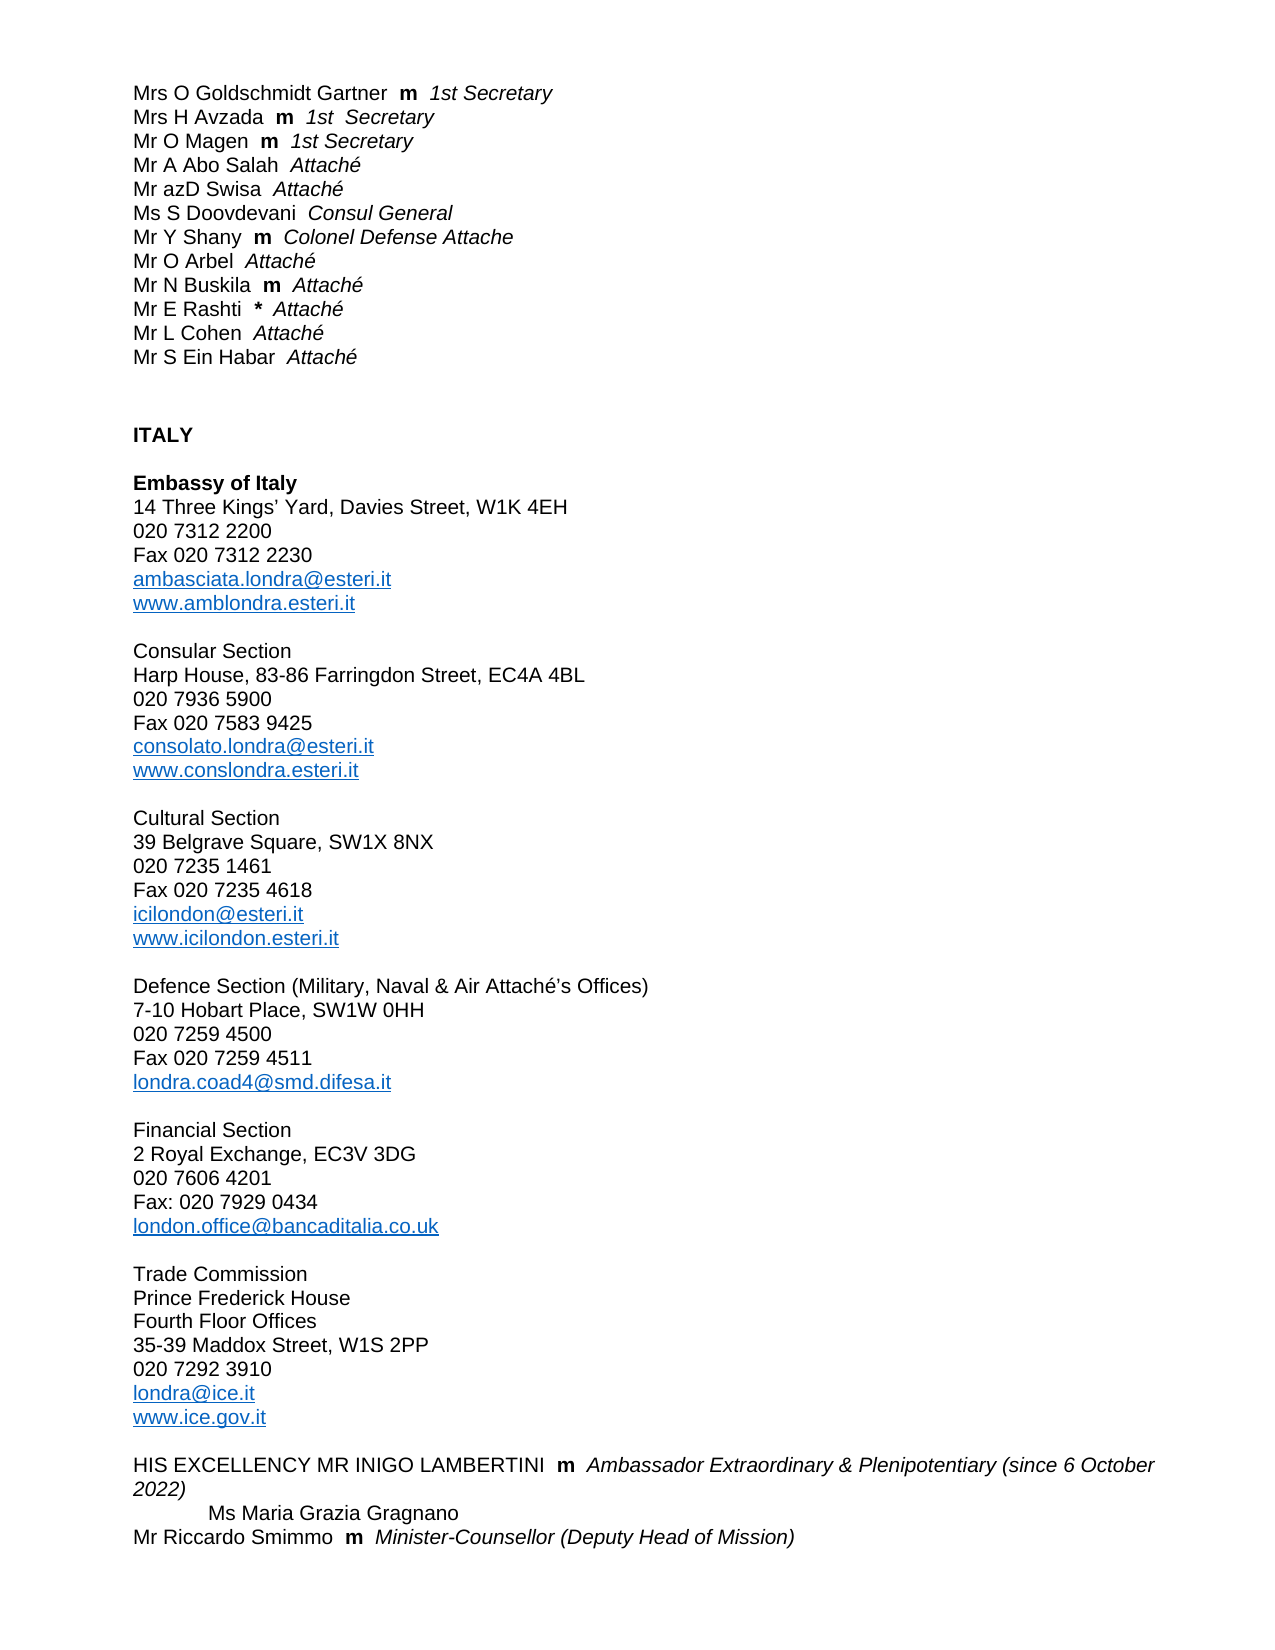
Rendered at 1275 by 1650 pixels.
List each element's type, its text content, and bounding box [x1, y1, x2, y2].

text Embassy of Italy [133, 471, 1181, 495]
text ambasciata.londra@esteri.it [133, 567, 1181, 591]
text 2 Royal Exchange, EC3V 3DG [133, 1142, 1181, 1166]
text icilondon@esteri.it [133, 902, 1181, 926]
text londra.coad4@smd.difesa.it [133, 1070, 1181, 1094]
text Financial Section [133, 1118, 1181, 1142]
text Prince Frederick House [133, 1285, 1181, 1309]
text 020 7606 4201 [133, 1166, 1181, 1189]
text Mr Y Shany m Colonel Defense Attache [133, 225, 1181, 249]
text Mr O Arbel Attaché [133, 249, 1181, 273]
text 020 7292 3910 [133, 1357, 1181, 1381]
text Fax 020 7235 4618 [133, 878, 1181, 902]
text Mrs O Goldschmidt Gartner m 1st Secretary [133, 81, 1181, 105]
text 020 7235 1461 [133, 854, 1181, 878]
text Fourth Floor Offices [133, 1309, 1181, 1333]
text www.ice.gov.it [133, 1405, 1181, 1429]
text Mrs H Avzada m 1st Secretary [133, 105, 1181, 129]
text www.amblondra.esteri.it [133, 591, 1181, 614]
text Fax 020 7259 4511 [133, 1046, 1181, 1070]
text 020 7312 2200 [133, 519, 1181, 543]
text Defence Section (Military, Naval & Air Attaché’s Offices) [133, 974, 1181, 998]
text londra@ice.it [133, 1381, 1181, 1405]
text Fax 020 7312 2230 [133, 543, 1181, 567]
text Ms S Doovdevani Consul General [133, 201, 1181, 225]
text consolato.londra@esteri.it [133, 734, 1181, 758]
text Ms Maria Grazia Gragnano [133, 1501, 1181, 1525]
text Mr E Rashti * Attaché [133, 297, 1181, 321]
text www.conslondra.esteri.it [133, 758, 1181, 782]
text 35-39 Maddox Street, W1S 2PP [133, 1333, 1181, 1357]
text www.icilondon.esteri.it [133, 926, 1181, 950]
text Fax 020 7583 9425 [133, 710, 1181, 734]
text 7-10 Hobart Place, SW1W 0HH [133, 998, 1181, 1022]
text Mr L Cohen Attaché [133, 321, 1181, 344]
text Harp House, 83-86 Farringdon Street, EC4A 4BL [133, 662, 1181, 686]
text 020 7259 4500 [133, 1022, 1181, 1046]
text Mr S Ein Habar Attaché [133, 344, 1181, 368]
text Cultural Section [133, 806, 1181, 830]
text Consular Section [133, 638, 1181, 662]
text 14 Three Kings’ Yard, Davies Street, W1K 4EH [133, 495, 1181, 519]
text Mr N Buskila m Attaché [133, 273, 1181, 297]
text Mr azD Swisa Attaché [133, 177, 1181, 201]
text Trade Commission [133, 1261, 1181, 1285]
text Mr O Magen m 1st Secretary [133, 129, 1181, 153]
text Fax: 020 7929 0434 [133, 1189, 1181, 1213]
text ITALY [133, 423, 1181, 447]
text Mr A Abo Salah Attaché [133, 153, 1181, 177]
text 39 Belgrave Square, SW1X 8NX [133, 830, 1181, 854]
text Mr Riccardo Smimmo m Minister-Counsellor (Deputy Head of Mission) [133, 1525, 1181, 1549]
text london.office@bancaditalia.co.uk [133, 1213, 1181, 1237]
text HIS EXCELLENCY MR INIGO LAMBERTINI m Ambassador Extraordinary & Plenipotentiary (since 6 October 2022) [133, 1453, 1181, 1501]
text 020 7936 5900 [133, 686, 1181, 710]
